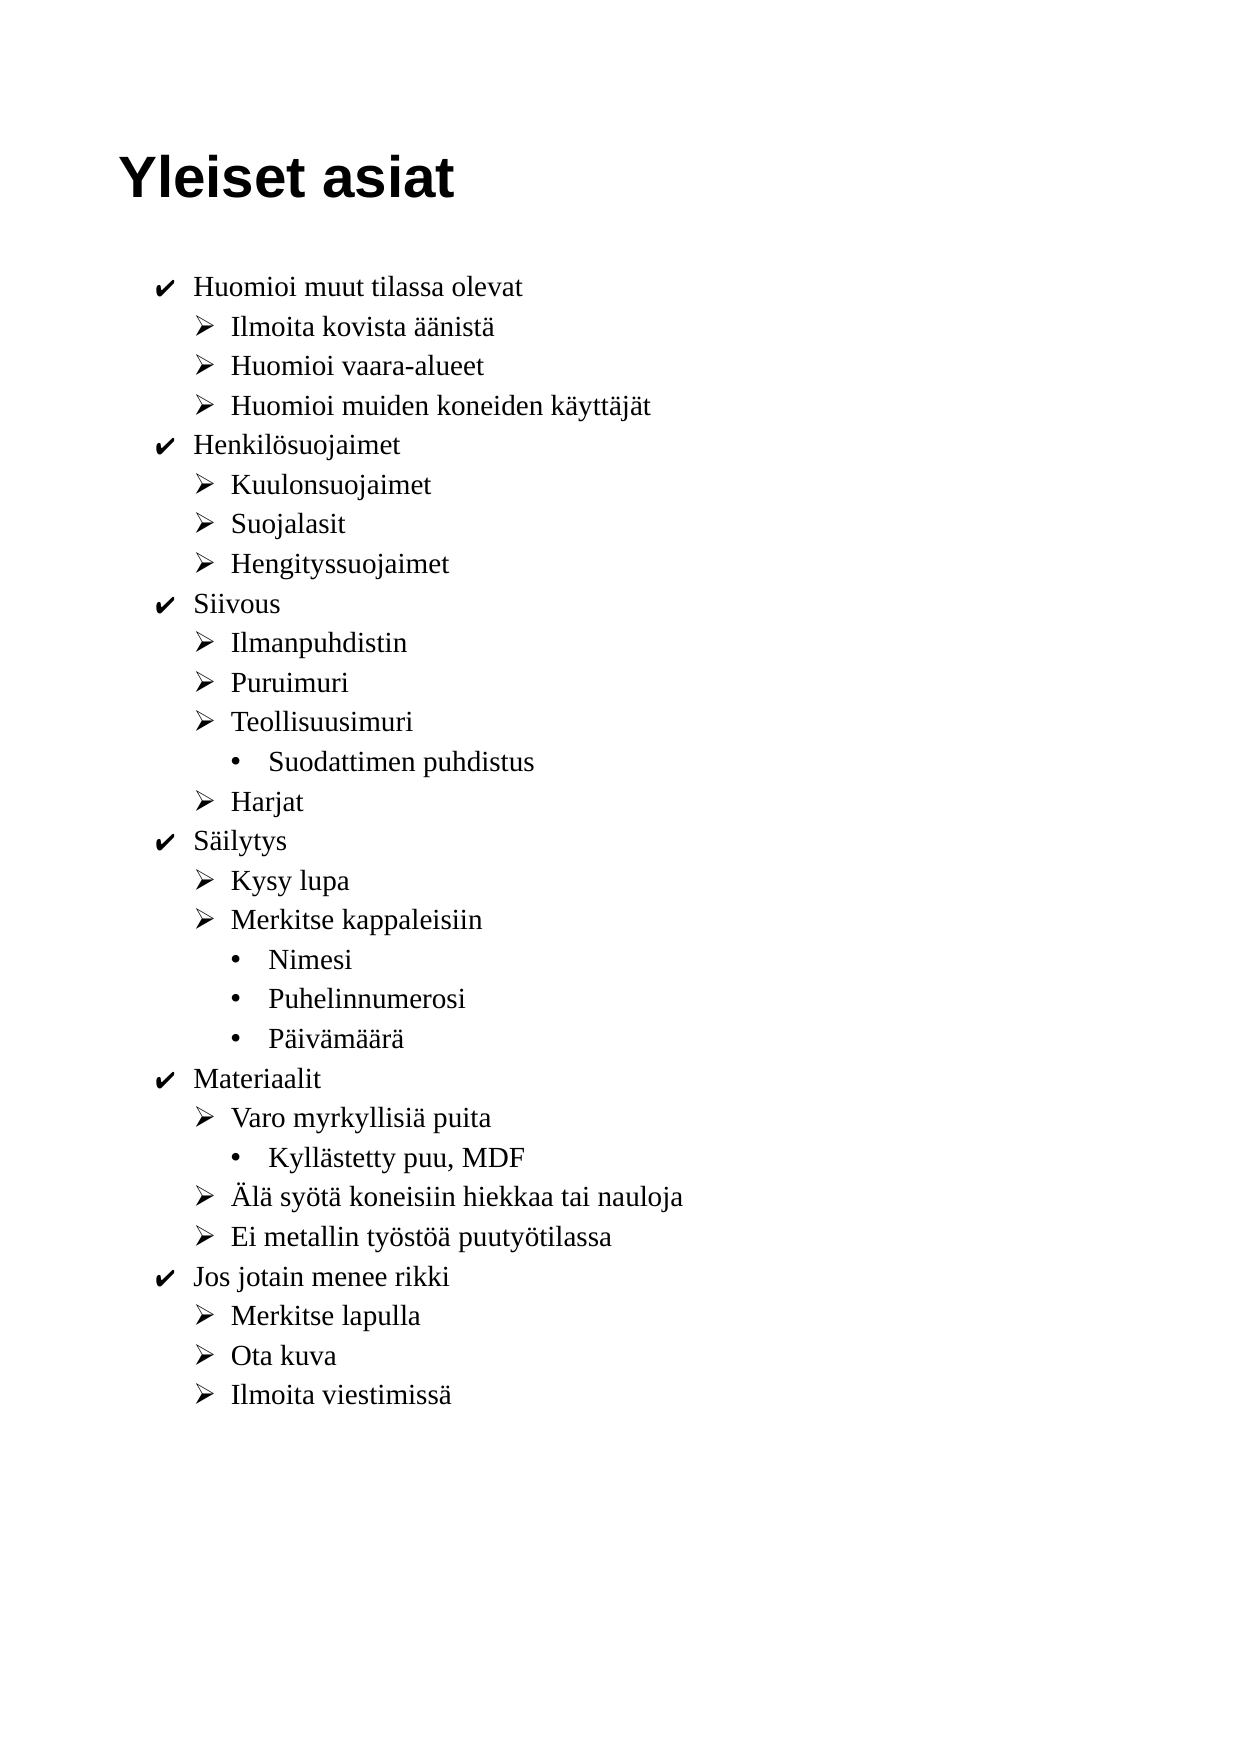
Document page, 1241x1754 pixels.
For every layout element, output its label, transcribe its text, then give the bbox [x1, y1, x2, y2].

list Huomioi muut tilassa olevat [156, 269, 1122, 303]
list Puhelinnumerosi [231, 982, 1122, 1015]
list Älä syötä koneisiin hiekkaa tai nauloja [193, 1179, 1122, 1213]
list Huomioi muiden koneiden käyttäjät [193, 388, 1122, 421]
list Suojalasit [193, 507, 1122, 540]
list Säilytys [156, 823, 1122, 857]
list Hengityssuojaimet [193, 546, 1122, 580]
list Päivämäärä [231, 1021, 1122, 1055]
list Suodattimen puhdistus [231, 744, 1122, 778]
list Siivous [156, 586, 1122, 619]
subtitle Yleiset asiat [118, 143, 1122, 210]
list Ei metallin työstöä puutyötilassa [193, 1219, 1122, 1253]
list Henkilösuojaimet [156, 427, 1122, 461]
list Ilmoita viestimissä [193, 1377, 1122, 1411]
list Nimesi [231, 942, 1122, 976]
list Teollisuusimuri [193, 704, 1122, 738]
list Kysy lupa [193, 863, 1122, 896]
list Jos jotain menee rikki [156, 1259, 1122, 1292]
list Merkitse lapulla [193, 1298, 1122, 1332]
list Varo myrkyllisiä puita [193, 1100, 1122, 1134]
list Merkitse kappaleisiin [193, 902, 1122, 936]
list Ilmoita kovista äänistä [193, 309, 1122, 342]
list Ilmanpuhdistin [193, 625, 1122, 659]
list Harjat [193, 784, 1122, 817]
list Kuulonsuojaimet [193, 467, 1122, 501]
list Huomioi vaara-alueet [193, 348, 1122, 382]
list Ota kuva [193, 1338, 1122, 1371]
list Kyllästetty puu, MDF [231, 1140, 1122, 1173]
list Materiaalit [156, 1061, 1122, 1094]
list Puruimuri [193, 665, 1122, 698]
